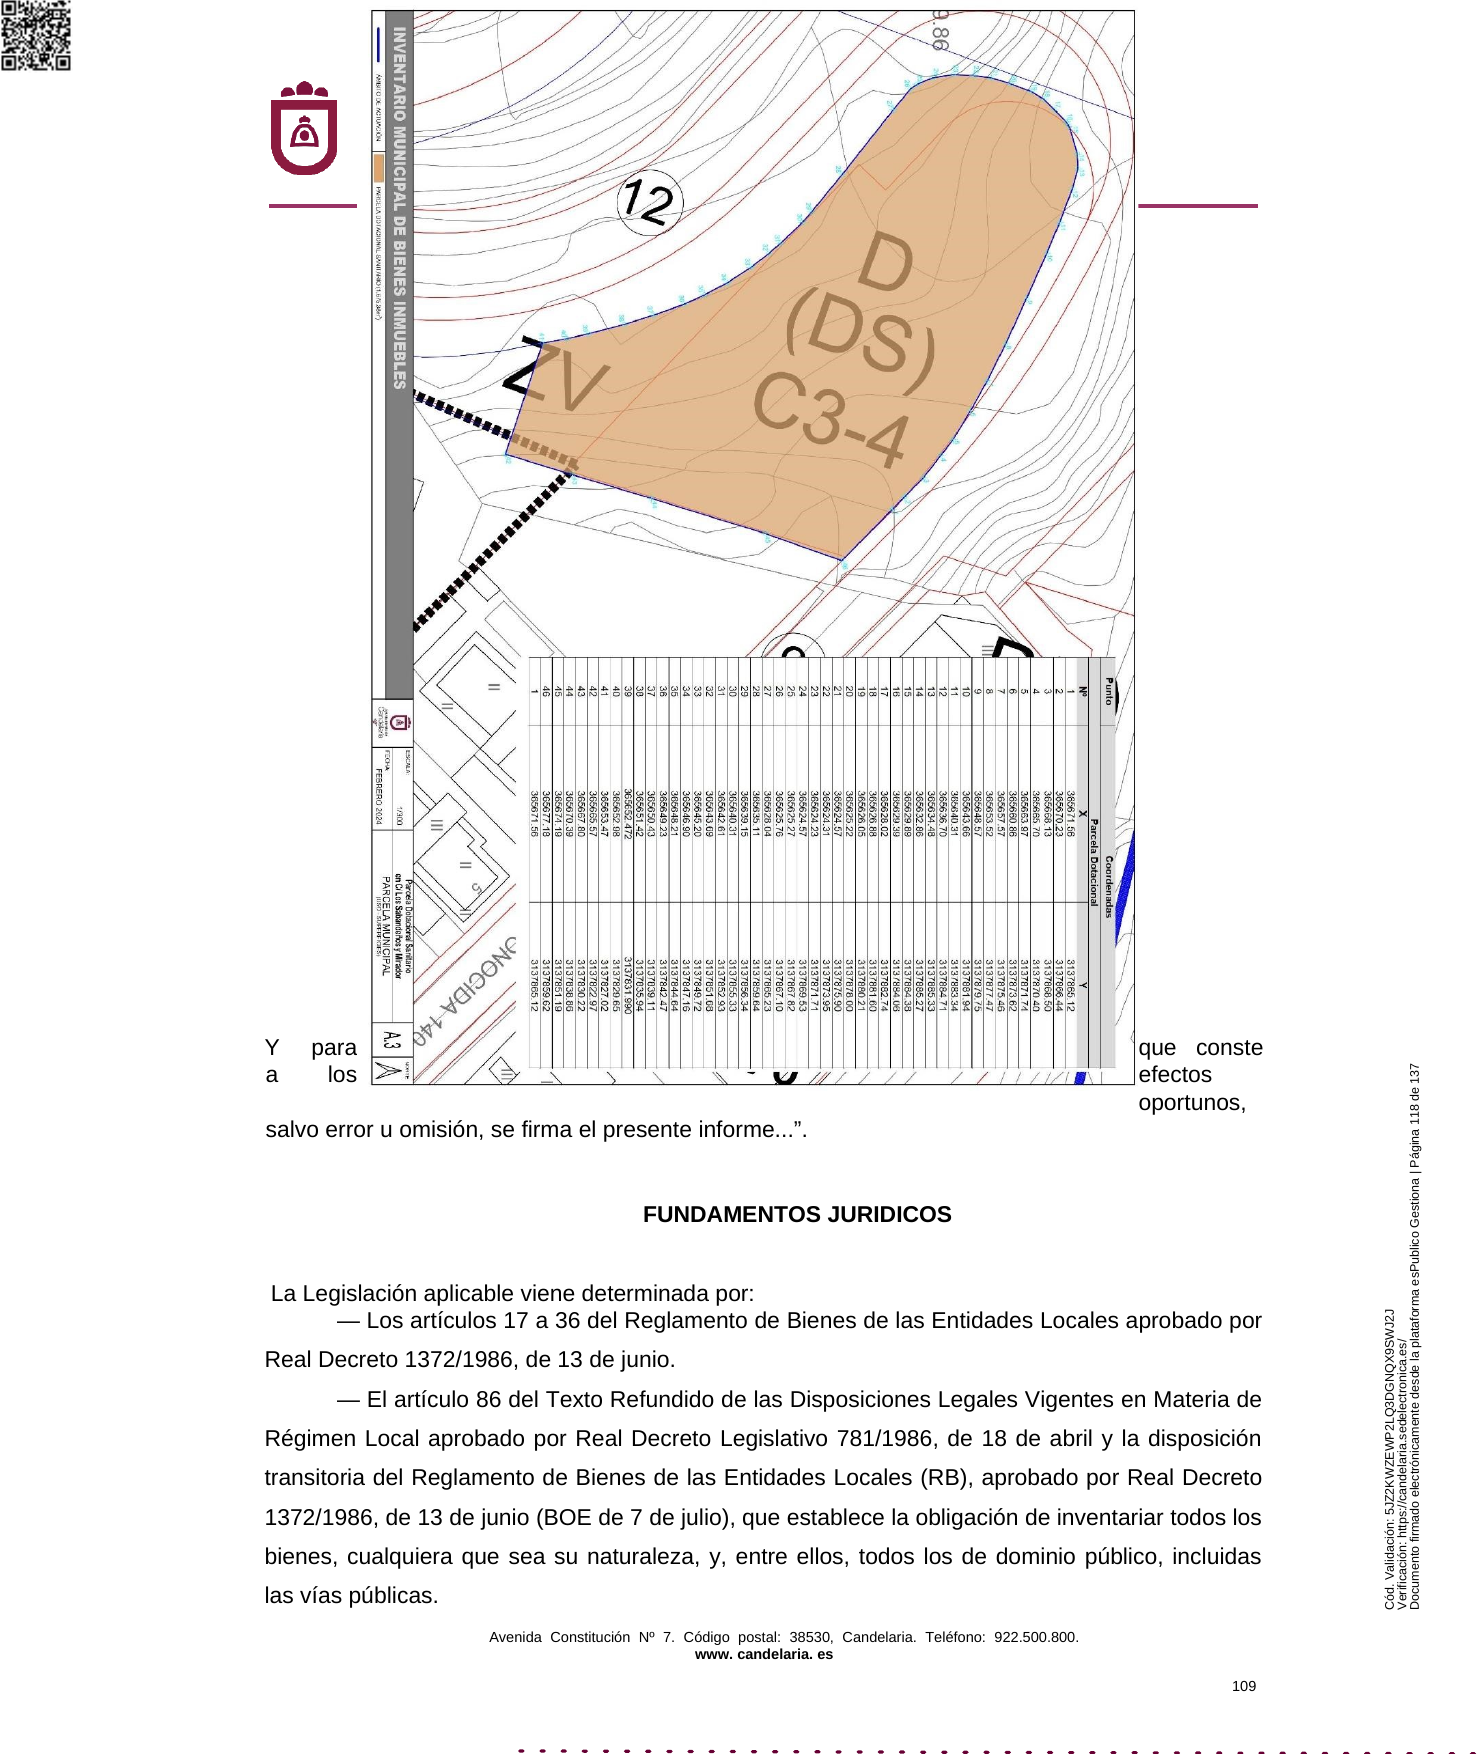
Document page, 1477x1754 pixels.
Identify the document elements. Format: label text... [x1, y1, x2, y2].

text La Legislación aplicable viene determinada por: [264, 1279, 1263, 1306]
subtitle FUNDAMENTOS JURIDICOS [252, 1201, 1349, 1227]
text — Los artículos 17 a 36 del Reglamento de Bienes de las Entidades Locales aprobado por Real Decreto 1372/1986, de 13 de junio. [264, 1307, 1263, 1373]
text — El artículo 86 del Texto Refundido de las Disposiciones Legales Vigentes en Materia de Régimen Local aprobado por Real Decreto Legislativo 781/1986, de 18 de abril y la disposición transitoria del Reglamento de Bienes de las Entidades Locales (RB), aprobado por Real Decreto 1372/1986, de 13 de junio (BOE de 7 de julio), que establece la obligación de inventariar todos los bienes, cualquiera que sea su naturaleza, y, entre ellos, todos los de dominio público, incluidas las vías públicas. [264, 1386, 1263, 1608]
text Y para que conste a los efectos oportunos, salvo error u omisión, se firma el presente informe...”. [264, 1034, 1263, 1142]
